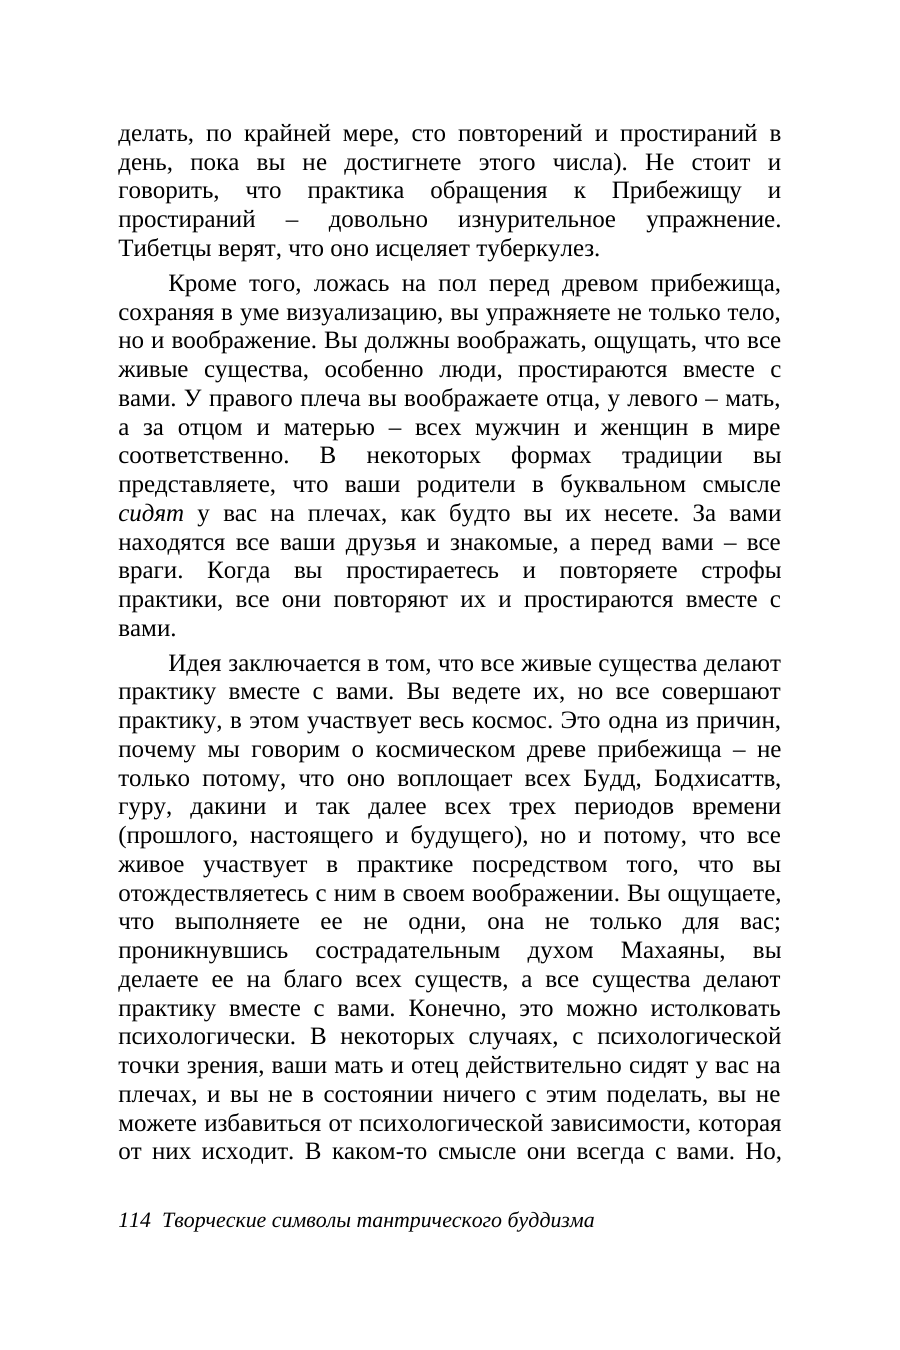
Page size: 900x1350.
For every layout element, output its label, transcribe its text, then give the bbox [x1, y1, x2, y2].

text Идея заключается в том, что все живые существа делают практику вместе с вами. Вы ведете их, но все совершают практику, в этом участвует весь космос. Это одна из причин, почему мы говорим о космическом древе прибежища – не только потому, что оно воплощает всех Будд, Бодхисаттв, гуру, дакини и так далее всех трех периодов времени (прошлого, настоящего и будущего), но и потому, что все живое участвует в практике посредством того, что вы отождествляетесь с ним в своем воображении. Вы ощущаете, что выполняете ее не одни, она не только для вас; проникнувшись сострадательным духом Махаяны, вы делаете ее на благо всех существ, а все существа делают практику вместе с вами. Конечно, это можно истолковать психологически. В некоторых случаях, с психологической точки зрения, ваши мать и отец действительно сидят у вас на плечах, и вы не в состоянии ничего с этим поделать, вы не можете избавиться от психологической зависимости, которая от них исходит. В каком-то смысле они всегда с вами. Но, [118, 648, 782, 1165]
text Кроме того, ложась на пол перед древом прибежища, сохраняя в уме визуализацию, вы упражняете не только тело, но и воображение. Вы должны воображать, ощущать, что все живые существа, особенно люди, простираются вместе с вами. У правого плеча вы воображаете отца, у левого – мать, а за отцом и матерью – всех мужчин и женщин в мире соответственно. В некоторых формах традиции вы представляете, что ваши родители в буквальном смысле сидят у вас на плечах, как будто вы их несете. За вами находятся все ваши друзья и знакомые, а перед вами – все враги. Когда вы простираетесь и повторяете строфы практики, все они повторяют их и простираются вместе с вами. [118, 268, 782, 642]
text делать, по крайней мере, сто повторений и простираний в день, пока вы не достигнете этого числа). Не стоит и говорить, что практика обращения к Прибежищу и простираний – довольно изнурительное упражнение. Тибетцы верят, что оно исцеляет туберкулез. [118, 118, 782, 262]
